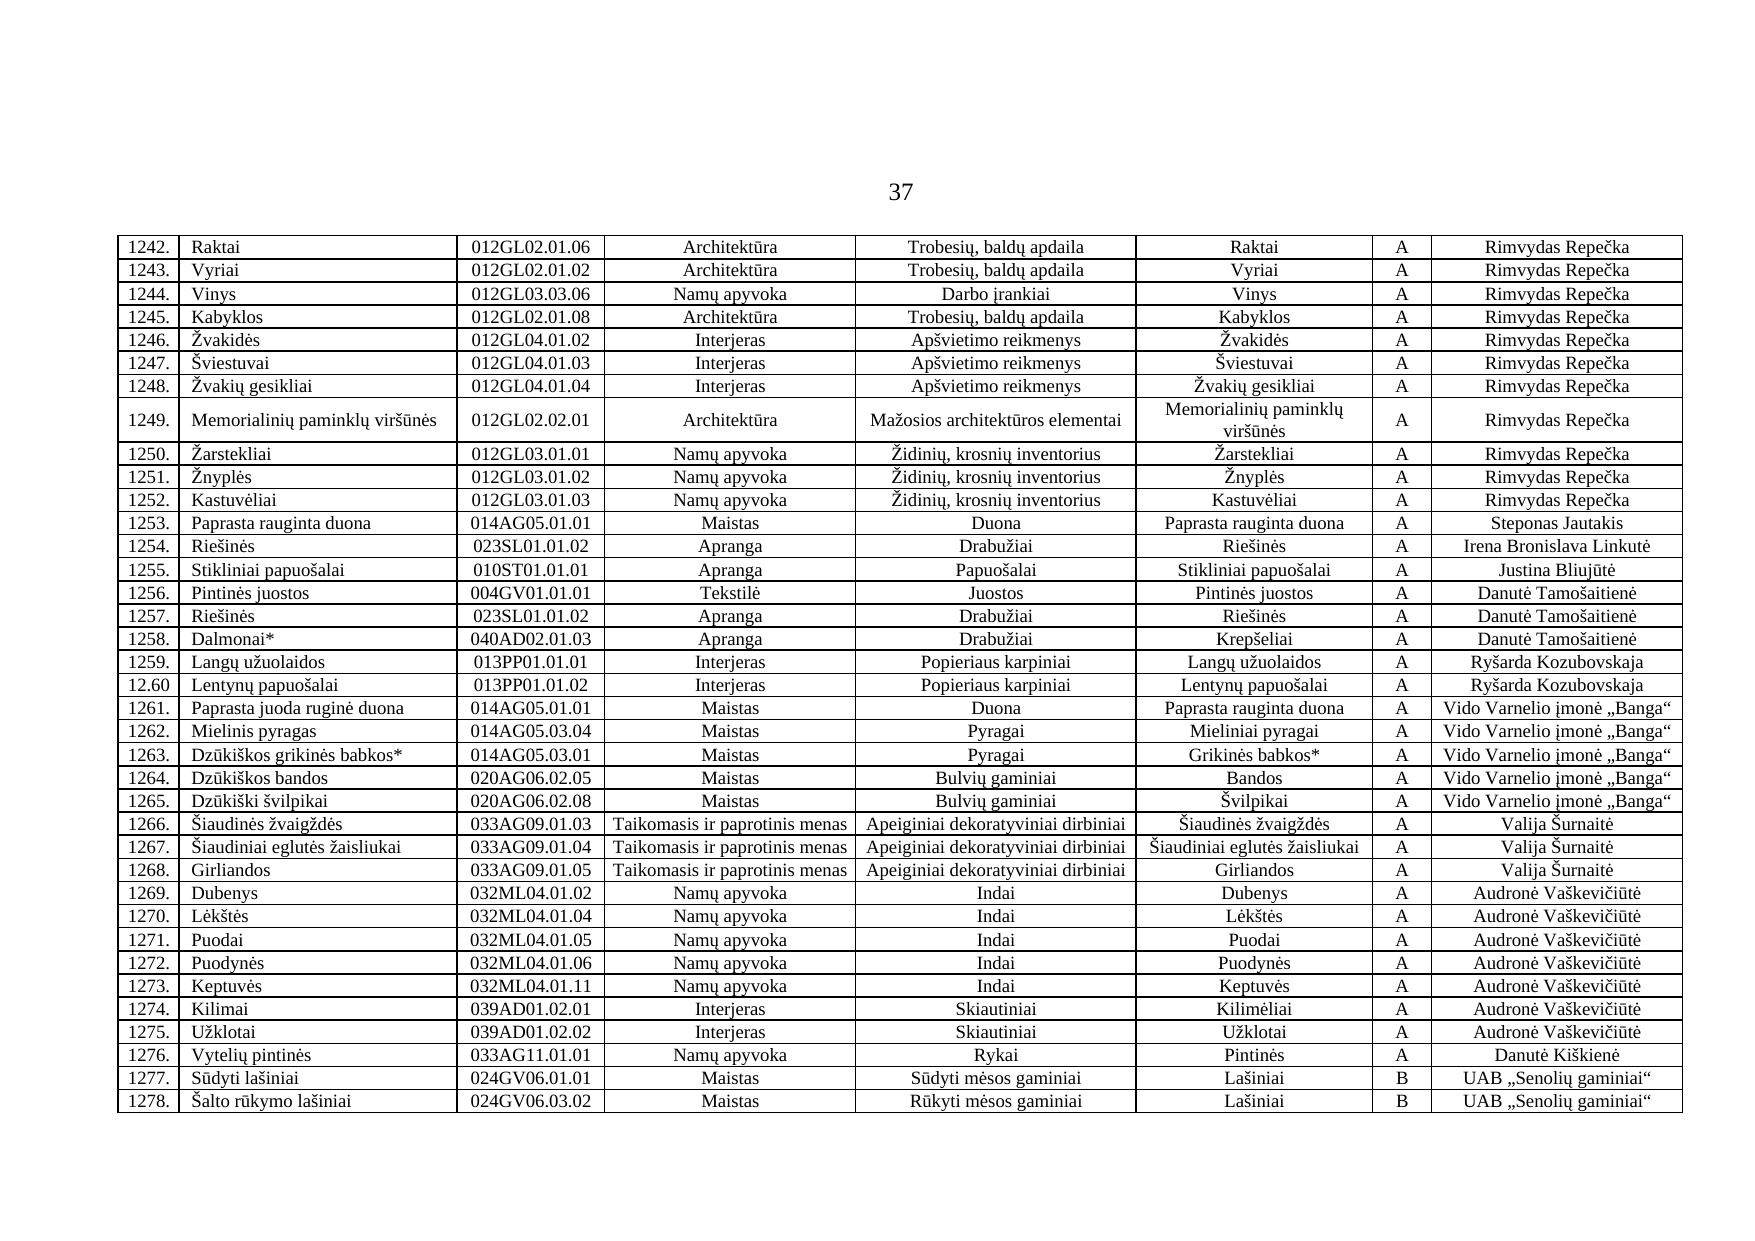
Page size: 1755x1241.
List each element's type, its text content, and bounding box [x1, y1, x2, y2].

table_cell Šiaudinės žvaigždės [1137, 813, 1372, 834]
table_cell 1251. [119, 466, 178, 487]
table_cell 014AG05.03.01 [458, 743, 604, 765]
table_cell Apranga [605, 558, 855, 580]
table_cell Interjeras [605, 1021, 855, 1042]
table_cell Puodynės [180, 952, 456, 973]
table_cell Šviestuvai [180, 352, 456, 373]
table_cell Audronė Vaškevičiūtė [1432, 1021, 1682, 1042]
table_cell Namų apyvoka [605, 952, 855, 973]
table_cell Dubenys [1137, 882, 1372, 904]
table_cell 1271. [119, 928, 178, 950]
table_cell 1274. [119, 998, 178, 1019]
table_cell 014AG05.01.01 [458, 512, 604, 534]
table_cell Namų apyvoka [605, 928, 855, 950]
table_cell 12.60 [119, 674, 178, 696]
table_cell Indai [856, 952, 1135, 973]
table_cell Vinys [180, 283, 456, 304]
table_cell 1253. [119, 512, 178, 534]
table_cell Kilimai [180, 998, 456, 1019]
table_cell Žvakių gesikliai [1137, 375, 1372, 397]
table_cell Vido Varnelio įmonė „Banga“ [1432, 697, 1682, 719]
table_cell Danutė Tamošaitienė [1432, 605, 1682, 626]
table_cell Mieliniai pyragai [1137, 720, 1372, 742]
table_cell 014AG05.03.04 [458, 720, 604, 742]
table_cell Lėkštės [1137, 905, 1372, 927]
table_cell Paprasta juoda ruginė duona [180, 697, 456, 719]
table_cell Popieriaus karpiniai [856, 674, 1135, 696]
table_cell Skiautiniai [856, 1021, 1135, 1042]
table_cell A [1373, 535, 1431, 557]
table_cell Ryšarda Kozubovskaja [1432, 674, 1682, 696]
table_cell 1257. [119, 605, 178, 626]
table_cell Steponas Jautakis [1432, 512, 1682, 534]
table_cell 012GL02.01.02 [458, 260, 604, 281]
table_cell Mielinis pyragas [180, 720, 456, 742]
table_cell Trobesių, baldų apdaila [856, 236, 1135, 258]
table_cell A [1373, 628, 1431, 649]
table_cell Interjeras [605, 375, 855, 397]
table_cell A [1373, 859, 1431, 881]
table_cell Interjeras [605, 998, 855, 1019]
table_cell Puodai [180, 928, 456, 950]
table_cell Popieriaus karpiniai [856, 651, 1135, 672]
table_cell B [1373, 1090, 1431, 1112]
table_cell Stikliniai papuošalai [1137, 558, 1372, 580]
table_cell A [1373, 605, 1431, 626]
table_cell Audronė Vaškevičiūtė [1432, 882, 1682, 904]
table_cell 1268. [119, 859, 178, 881]
table_cell 1256. [119, 582, 178, 603]
table_cell 1264. [119, 767, 178, 788]
table_cell Riešinės [1137, 605, 1372, 626]
table_cell A [1373, 975, 1431, 996]
table_cell A [1373, 398, 1431, 441]
table_cell Kastuvėliai [180, 489, 456, 511]
table_cell Namų apyvoka [605, 283, 855, 304]
table_cell Šiaudiniai eglutės žaisliukai [1137, 836, 1372, 857]
table_cell Bulvių gaminiai [856, 767, 1135, 788]
table_cell 1246. [119, 329, 178, 350]
table_cell 1266. [119, 813, 178, 834]
table_cell Maistas [605, 1090, 855, 1112]
table_cell 012GL02.01.06 [458, 236, 604, 258]
table_cell Puodai [1137, 928, 1372, 950]
table_cell Memorialinių paminklų viršūnės [1137, 398, 1372, 441]
table_cell A [1373, 352, 1431, 373]
table_cell Lašiniai [1137, 1090, 1372, 1112]
table_cell 1261. [119, 697, 178, 719]
table_cell Rimvydas Repečka [1432, 236, 1682, 258]
table_cell 1270. [119, 905, 178, 927]
table_cell Apšvietimo reikmenys [856, 352, 1135, 373]
table_cell Bulvių gaminiai [856, 790, 1135, 811]
table_cell Namų apyvoka [605, 466, 855, 487]
table_cell Dubenys [180, 882, 456, 904]
table_cell 1252. [119, 489, 178, 511]
table_cell 024GV06.03.02 [458, 1090, 604, 1112]
table_cell Rūkyti mėsos gaminiai [856, 1090, 1135, 1112]
table_cell Šviestuvai [1137, 352, 1372, 373]
table_cell 1263. [119, 743, 178, 765]
table_cell Audronė Vaškevičiūtė [1432, 975, 1682, 996]
table_cell A [1373, 998, 1431, 1019]
table_cell Maistas [605, 720, 855, 742]
table_cell Ryšarda Kozubovskaja [1432, 651, 1682, 672]
table_cell A [1373, 558, 1431, 580]
table_cell 1245. [119, 306, 178, 327]
table_cell Drabužiai [856, 605, 1135, 626]
table_cell 1277. [119, 1067, 178, 1089]
table_cell Irena Bronislava Linkutė [1432, 535, 1682, 557]
table_cell 1247. [119, 352, 178, 373]
table_cell 033AG09.01.05 [458, 859, 604, 881]
table_cell Maistas [605, 697, 855, 719]
table_cell Sūdyti mėsos gaminiai [856, 1067, 1135, 1089]
table_cell 013PP01.01.02 [458, 674, 604, 696]
table_cell A [1373, 813, 1431, 834]
table_cell Namų apyvoka [605, 1044, 855, 1066]
table_cell A [1373, 236, 1431, 258]
table_cell 012GL04.01.03 [458, 352, 604, 373]
table_cell A [1373, 674, 1431, 696]
table_cell Raktai [180, 236, 456, 258]
table_cell 012GL04.01.04 [458, 375, 604, 397]
table_cell Trobesių, baldų apdaila [856, 260, 1135, 281]
table_cell 039AD01.02.01 [458, 998, 604, 1019]
table_cell 033AG09.01.03 [458, 813, 604, 834]
table_cell Papuošalai [856, 558, 1135, 580]
table_cell Rimvydas Repečka [1432, 283, 1682, 304]
table_cell Rimvydas Repečka [1432, 375, 1682, 397]
table_cell Rimvydas Repečka [1432, 352, 1682, 373]
table_cell Raktai [1137, 236, 1372, 258]
table_cell Dzūkiškos bandos [180, 767, 456, 788]
table_cell 012GL03.03.06 [458, 283, 604, 304]
table_cell Stikliniai papuošalai [180, 558, 456, 580]
table_cell A [1373, 375, 1431, 397]
table_cell Audronė Vaškevičiūtė [1432, 928, 1682, 950]
table_cell Duona [856, 512, 1135, 534]
table_cell Vido Varnelio įmonė „Banga“ [1432, 743, 1682, 765]
table_cell A [1373, 306, 1431, 327]
table_cell Apeiginiai dekoratyviniai dirbiniai [856, 813, 1135, 834]
table_cell Indai [856, 905, 1135, 927]
table_cell A [1373, 882, 1431, 904]
table_cell Valija Šurnaitė [1432, 813, 1682, 834]
table_cell Rimvydas Repečka [1432, 398, 1682, 441]
table_cell Apeiginiai dekoratyviniai dirbiniai [856, 859, 1135, 881]
table_cell Audronė Vaškevičiūtė [1432, 952, 1682, 973]
table_cell Skiautiniai [856, 998, 1135, 1019]
table_cell 004GV01.01.01 [458, 582, 604, 603]
table_cell Maistas [605, 1067, 855, 1089]
table_cell Židinių, krosnių inventorius [856, 466, 1135, 487]
table_cell Žvakių gesikliai [180, 375, 456, 397]
table_cell 012GL02.02.01 [458, 398, 604, 441]
table_cell A [1373, 260, 1431, 281]
table_cell Vyriai [180, 260, 456, 281]
table_cell Danutė Kiškienė [1432, 1044, 1682, 1066]
table_cell Židinių, krosnių inventorius [856, 443, 1135, 464]
table_cell Namų apyvoka [605, 882, 855, 904]
table_cell Rimvydas Repečka [1432, 306, 1682, 327]
table_cell Mažosios architektūros elementai [856, 398, 1135, 441]
table_cell Danutė Tamošaitienė [1432, 628, 1682, 649]
table_cell 1272. [119, 952, 178, 973]
table_cell Apranga [605, 605, 855, 626]
table_cell A [1373, 466, 1431, 487]
table_cell Indai [856, 928, 1135, 950]
table_cell Apeiginiai dekoratyviniai dirbiniai [856, 836, 1135, 857]
table_cell A [1373, 697, 1431, 719]
table_cell Interjeras [605, 674, 855, 696]
table_cell Rykai [856, 1044, 1135, 1066]
table_cell Rimvydas Repečka [1432, 489, 1682, 511]
table_cell Vytelių pintinės [180, 1044, 456, 1066]
table_cell Sūdyti lašiniai [180, 1067, 456, 1089]
table_cell 012GL02.01.08 [458, 306, 604, 327]
table_cell Vido Varnelio įmonė „Banga“ [1432, 720, 1682, 742]
table_cell Grikinės babkos* [1137, 743, 1372, 765]
table_cell A [1373, 283, 1431, 304]
table_cell Valija Šurnaitė [1432, 859, 1682, 881]
table_cell 023SL01.01.02 [458, 605, 604, 626]
table_cell Girliandos [1137, 859, 1372, 881]
table_cell A [1373, 1021, 1431, 1042]
table_cell Vyriai [1137, 260, 1372, 281]
table_cell 012GL03.01.01 [458, 443, 604, 464]
table_cell A [1373, 767, 1431, 788]
table_cell A [1373, 329, 1431, 350]
table_cell 1258. [119, 628, 178, 649]
table_cell Riešinės [1137, 535, 1372, 557]
table_cell 033AG09.01.04 [458, 836, 604, 857]
table_cell Paprasta rauginta duona [180, 512, 456, 534]
table_cell Vinys [1137, 283, 1372, 304]
table_cell 024GV06.01.01 [458, 1067, 604, 1089]
table_cell Žarstekliai [1137, 443, 1372, 464]
table_cell Taikomasis ir paprotinis menas [605, 859, 855, 881]
table_cell A [1373, 489, 1431, 511]
table_cell Justina Bliujūtė [1432, 558, 1682, 580]
table_cell Rimvydas Repečka [1432, 466, 1682, 487]
table_cell A [1373, 836, 1431, 857]
table_cell 1269. [119, 882, 178, 904]
table_cell Pintinės juostos [180, 582, 456, 603]
table_cell 032ML04.01.06 [458, 952, 604, 973]
table_cell A [1373, 720, 1431, 742]
table_cell Pyragai [856, 720, 1135, 742]
table_cell UAB „Senolių gaminiai“ [1432, 1090, 1682, 1112]
table_cell Bandos [1137, 767, 1372, 788]
table_cell Taikomasis ir paprotinis menas [605, 813, 855, 834]
table_cell Dzūkiškos grikinės babkos* [180, 743, 456, 765]
table_cell A [1373, 1044, 1431, 1066]
table_cell Dalmonai* [180, 628, 456, 649]
table_cell 1248. [119, 375, 178, 397]
table_cell Vido Varnelio įmonė „Banga“ [1432, 790, 1682, 811]
table_cell 012GL03.01.03 [458, 489, 604, 511]
table_cell Darbo įrankiai [856, 283, 1135, 304]
table_cell Interjeras [605, 329, 855, 350]
table_cell Juostos [856, 582, 1135, 603]
table_cell 032ML04.01.11 [458, 975, 604, 996]
table_cell Riešinės [180, 535, 456, 557]
table_cell Langų užuolaidos [180, 651, 456, 672]
table_cell 1254. [119, 535, 178, 557]
table_cell Audronė Vaškevičiūtė [1432, 998, 1682, 1019]
table_cell Vido Varnelio įmonė „Banga“ [1432, 767, 1682, 788]
table_cell 1249. [119, 398, 178, 441]
table_cell Namų apyvoka [605, 975, 855, 996]
table_cell Memorialinių paminklų viršūnės [180, 398, 456, 441]
table_cell Audronė Vaškevičiūtė [1432, 905, 1682, 927]
table_cell Žvakidės [1137, 329, 1372, 350]
table_cell 012GL03.01.02 [458, 466, 604, 487]
table_cell 033AG11.01.01 [458, 1044, 604, 1066]
table_cell 020AG06.02.05 [458, 767, 604, 788]
table_cell Keptuvės [1137, 975, 1372, 996]
table_cell Kilimėliai [1137, 998, 1372, 1019]
table_cell Namų apyvoka [605, 905, 855, 927]
table_cell Interjeras [605, 651, 855, 672]
table_cell 1255. [119, 558, 178, 580]
table_cell 1273. [119, 975, 178, 996]
table_cell 040AD02.01.03 [458, 628, 604, 649]
table_cell Žnyplės [180, 466, 456, 487]
table_cell Trobesių, baldų apdaila [856, 306, 1135, 327]
table_cell 1262. [119, 720, 178, 742]
table_cell Valija Šurnaitė [1432, 836, 1682, 857]
table_cell 013PP01.01.01 [458, 651, 604, 672]
table_cell Puodynės [1137, 952, 1372, 973]
table_cell Tekstilė [605, 582, 855, 603]
table_cell Kabyklos [1137, 306, 1372, 327]
table_cell Apranga [605, 628, 855, 649]
table_cell Maistas [605, 743, 855, 765]
table_cell A [1373, 651, 1431, 672]
table_cell Pyragai [856, 743, 1135, 765]
table_cell Apšvietimo reikmenys [856, 375, 1135, 397]
table_cell 1265. [119, 790, 178, 811]
table_cell Indai [856, 882, 1135, 904]
table_cell Architektūra [605, 236, 855, 258]
table_cell Rimvydas Repečka [1432, 329, 1682, 350]
table_cell A [1373, 443, 1431, 464]
table_cell Rimvydas Repečka [1432, 443, 1682, 464]
table_cell Švilpikai [1137, 790, 1372, 811]
table_cell Lašiniai [1137, 1067, 1372, 1089]
table_cell Paprasta rauginta duona [1137, 512, 1372, 534]
table_cell Taikomasis ir paprotinis menas [605, 836, 855, 857]
table_cell Langų užuolaidos [1137, 651, 1372, 672]
table_cell Kastuvėliai [1137, 489, 1372, 511]
table_cell Šiaudiniai eglutės žaisliukai [180, 836, 456, 857]
table_cell 1244. [119, 283, 178, 304]
table_cell Architektūra [605, 260, 855, 281]
table_cell A [1373, 905, 1431, 927]
table_cell A [1373, 928, 1431, 950]
table_cell Paprasta rauginta duona [1137, 697, 1372, 719]
table_cell Užklotai [1137, 1021, 1372, 1042]
table_cell 1276. [119, 1044, 178, 1066]
table_cell A [1373, 743, 1431, 765]
table_cell Lėkštės [180, 905, 456, 927]
table_cell Šiaudinės žvaigždės [180, 813, 456, 834]
table_cell Drabužiai [856, 535, 1135, 557]
table_cell 032ML04.01.02 [458, 882, 604, 904]
table_cell 014AG05.01.01 [458, 697, 604, 719]
table_cell Pintinės [1137, 1044, 1372, 1066]
table_cell Židinių, krosnių inventorius [856, 489, 1135, 511]
table_cell Šalto rūkymo lašiniai [180, 1090, 456, 1112]
table_cell Užklotai [180, 1021, 456, 1042]
table_cell Apranga [605, 535, 855, 557]
table_cell Architektūra [605, 306, 855, 327]
table_cell Dzūkiški švilpikai [180, 790, 456, 811]
table_cell Žarstekliai [180, 443, 456, 464]
table_cell Krepšeliai [1137, 628, 1372, 649]
table_cell 020AG06.02.08 [458, 790, 604, 811]
table_cell A [1373, 790, 1431, 811]
table_cell Kabyklos [180, 306, 456, 327]
table_cell Pintinės juostos [1137, 582, 1372, 603]
table_cell A [1373, 582, 1431, 603]
table_cell 1242. [119, 236, 178, 258]
table_cell 1259. [119, 651, 178, 672]
table_cell UAB „Senolių gaminiai“ [1432, 1067, 1682, 1089]
table_cell 1267. [119, 836, 178, 857]
table_cell Girliandos [180, 859, 456, 881]
table_cell A [1373, 952, 1431, 973]
table_cell Namų apyvoka [605, 489, 855, 511]
table_cell Apšvietimo reikmenys [856, 329, 1135, 350]
table_cell Interjeras [605, 352, 855, 373]
table_cell 1275. [119, 1021, 178, 1042]
table_cell Lentynų papuošalai [1137, 674, 1372, 696]
table_cell Lentynų papuošalai [180, 674, 456, 696]
table_cell A [1373, 512, 1431, 534]
table_cell Namų apyvoka [605, 443, 855, 464]
table_cell Žvakidės [180, 329, 456, 350]
table_cell Duona [856, 697, 1135, 719]
table_cell 039AD01.02.02 [458, 1021, 604, 1042]
table_cell Riešinės [180, 605, 456, 626]
table_cell Maistas [605, 767, 855, 788]
table_cell Indai [856, 975, 1135, 996]
table_cell 1250. [119, 443, 178, 464]
table_cell Architektūra [605, 398, 855, 441]
table_cell B [1373, 1067, 1431, 1089]
table_cell 032ML04.01.05 [458, 928, 604, 950]
table_cell 012GL04.01.02 [458, 329, 604, 350]
table_cell 023SL01.01.02 [458, 535, 604, 557]
table_cell Žnyplės [1137, 466, 1372, 487]
table_cell 010ST01.01.01 [458, 558, 604, 580]
table_cell Keptuvės [180, 975, 456, 996]
table_cell Rimvydas Repečka [1432, 260, 1682, 281]
table_cell Danutė Tamošaitienė [1432, 582, 1682, 603]
table_cell Maistas [605, 512, 855, 534]
table_cell 032ML04.01.04 [458, 905, 604, 927]
table_cell Maistas [605, 790, 855, 811]
table_cell 1278. [119, 1090, 178, 1112]
table_cell 1243. [119, 260, 178, 281]
table_cell Drabužiai [856, 628, 1135, 649]
